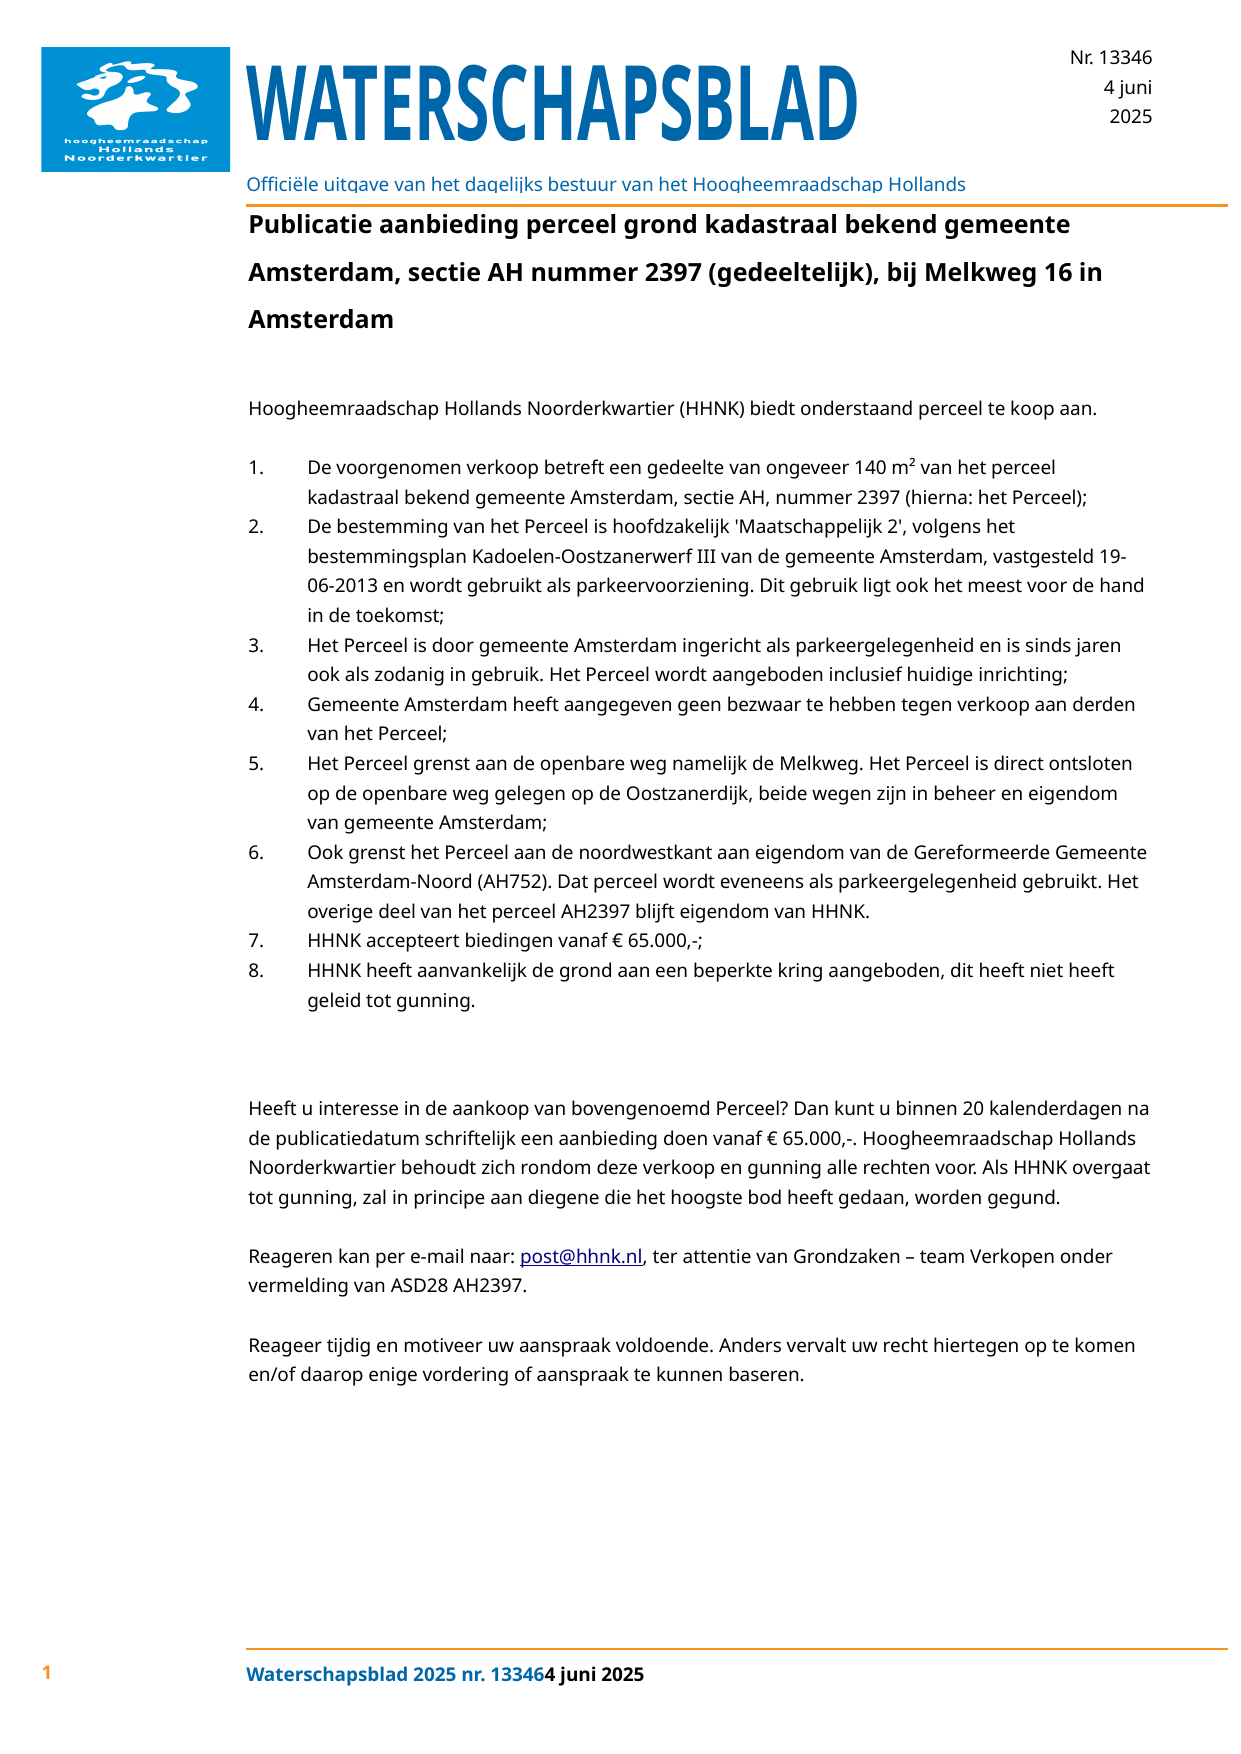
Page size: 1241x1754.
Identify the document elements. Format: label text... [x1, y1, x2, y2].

list HHNK accepteert biedingen vanaf € 65.000,-; [248, 928, 1152, 953]
picture [118, 62, 197, 112]
list Gemeente Amsterdam heeft aangegeven geen bezwaar te hebben tegen verkoop aan derden van het Perceel; [248, 691, 1152, 746]
picture [88, 87, 157, 130]
text Reageren kan per e-mail naar: post@hhnk.nl, ter attentie van Grondzaken – team Verkopen onder vermelding van ASD28 AH2397. [248, 1243, 1152, 1298]
list De voorgenomen verkoop betreft een gedeelte van ongeveer 140 m² van het perceel kadastraal bekend gemeente Amsterdam, sectie AH, nummer 2397 (hierna: het Perceel); [248, 454, 1152, 509]
list Het Perceel is door gemeente Amsterdam ingericht als parkeergelegenheid en is sinds jaren ook als zodanig in gebruik. Het Perceel wordt aangeboden inclusief huidige inrichting; [248, 632, 1152, 687]
picture [78, 64, 122, 99]
text Heeft u interesse in de aankoop van bovengenoemd Perceel? Dan kunt u binnen 20 kalenderdagen na de publicatiedatum schriftelijk een aanbieding doen vanaf € 65.000,-. Hoogheemraadschap Hollands Noorderkwartier behoudt zich rondom deze verkoop en gunning alle rechten voor. Als HHNK overgaat tot gunning, zal in principe aan diegene die het hoogste bod heeft gedaan, worden gegund. [248, 1095, 1152, 1210]
list HHNK heeft aanvankelijk de grond aan een beperkte kring aangeboden, dit heeft niet heeft geleid tot gunning. [248, 957, 1152, 1012]
list Het Perceel grenst aan de openbare weg namelijk de Melkweg. Het Perceel is direct ontsloten op de openbare weg gelegen op de Oostzanerdijk, beide wegen zijn in beheer en eigendom van gemeente Amsterdam; [248, 750, 1152, 835]
text Reageer tijdig en motiveer uw aanspraak voldoende. Anders vervalt uw recht hiertegen op te komen en/of daarop enige vordering of aanspraak te kunnen baseren. [248, 1332, 1152, 1387]
picture [129, 76, 144, 82]
list Ook grenst het Perceel aan de noordwestkant aan eigendom van de Gereformeerde Gemeente Amsterdam-Noord (AH752). Dat perceel wordt eveneens als parkeergelegenheid gebruikt. Het overige deel van het perceel AH2397 blijft eigendom van HHNK. [248, 839, 1152, 924]
text Hoogheemraadschap Hollands Noorderkwartier (HHNK) biedt onderstaand perceel te koop aan. [248, 395, 1152, 421]
list De bestemming van het Perceel is hoofdzakelijk 'Maatschappelijk 2', volgens het bestemmingsplan Kadoelen-Oostzanerwerf III van de gemeente Amsterdam, vastgesteld 19-06-2013 en wordt gebruikt als parkeervoorziening. Dit gebruik ligt ook het meest voor de hand in de toekomst; [248, 513, 1152, 628]
text Publicatie aanbieding perceel grond kadastraal bekend gemeente Amsterdam, sectie AH nummer 2397 (gedeeltelijk), bij Melkweg 16 in Amsterdam [248, 207, 1152, 336]
